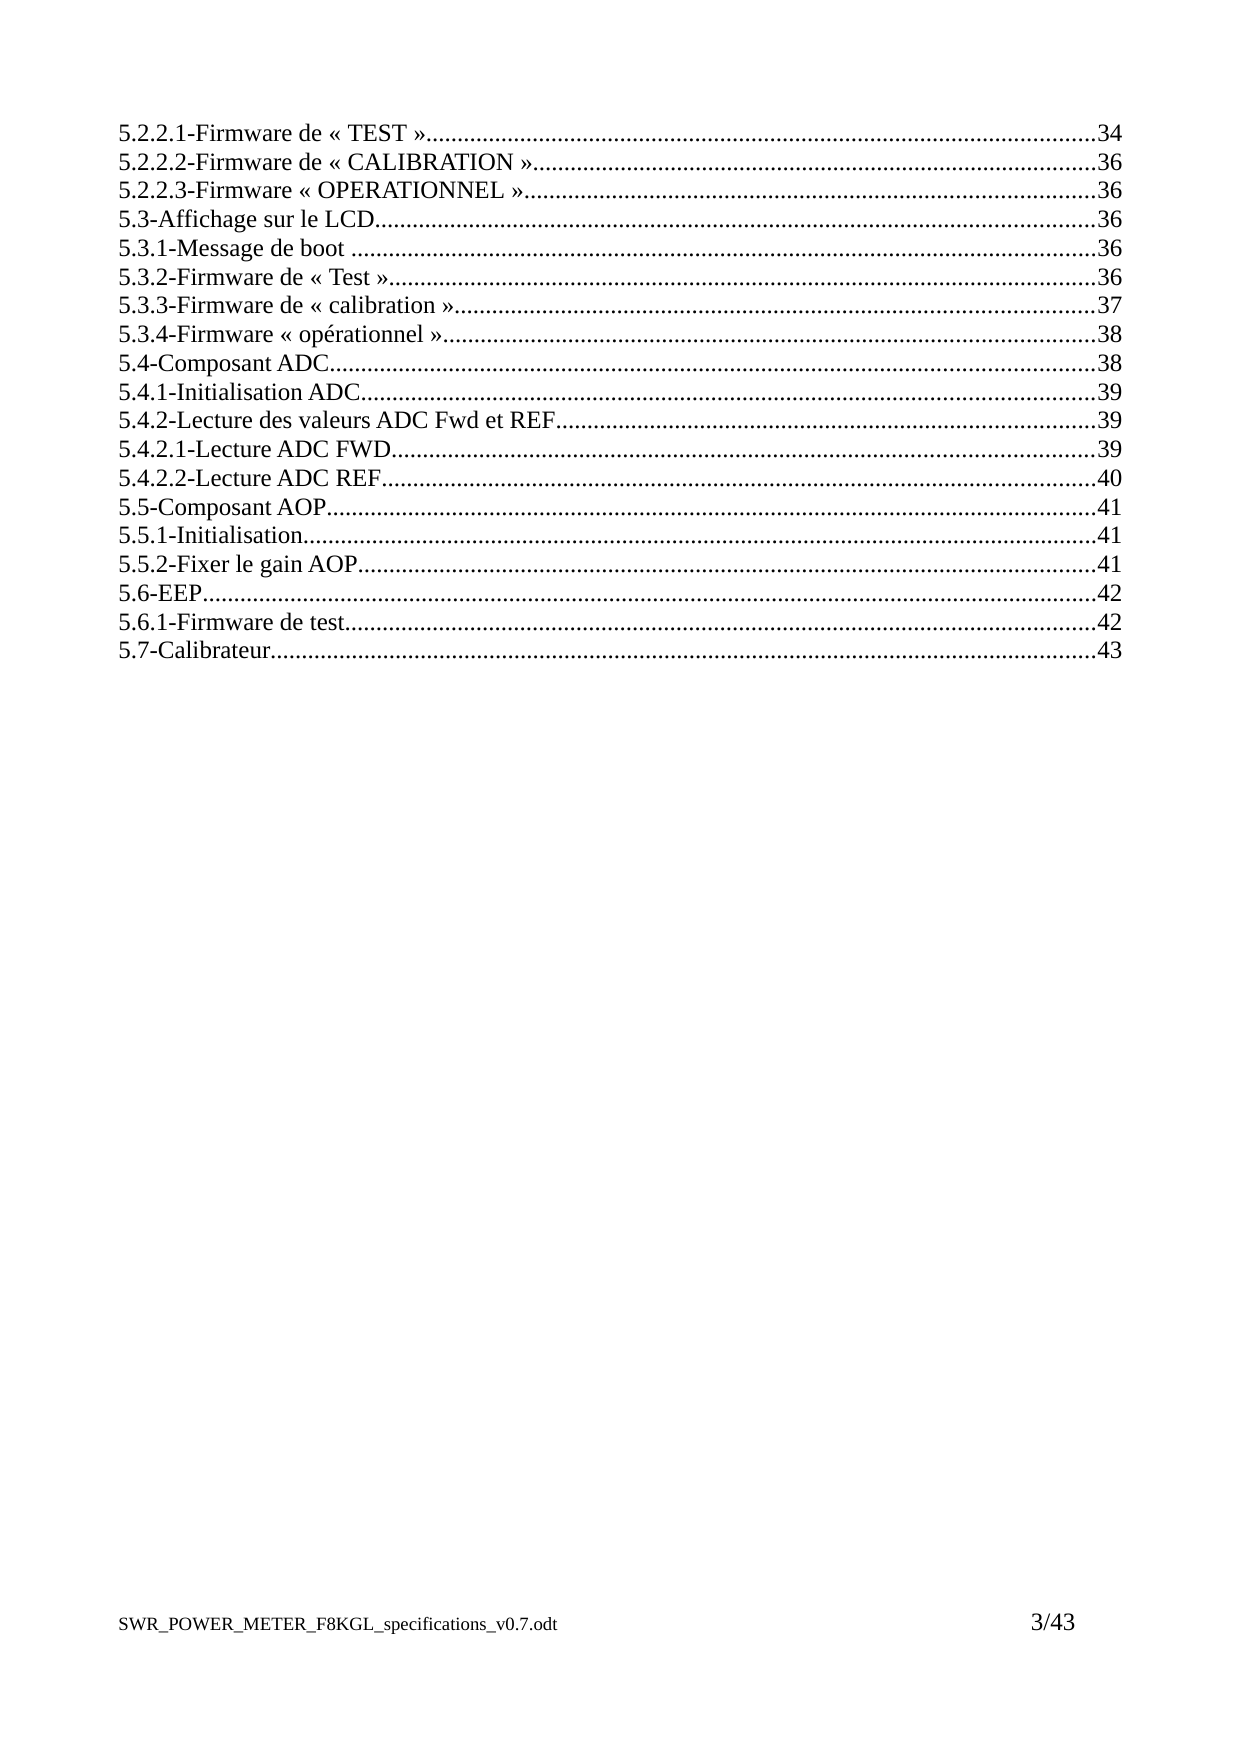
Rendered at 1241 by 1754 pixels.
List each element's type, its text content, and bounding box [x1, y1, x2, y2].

text 5.3.1-Message de boot 36 [118, 233, 1122, 262]
text 5.2.2.3-Firmware « OPERATIONNEL » 36 [118, 176, 1122, 204]
text 5.4-Composant ADC 38 [118, 348, 1122, 377]
text 5.5.2-Fixer le gain AOP 41 [118, 549, 1122, 578]
text 5.4.1-Initialisation ADC 39 [118, 377, 1122, 406]
text 5.2.2.1-Firmware de « TEST » 34 [118, 118, 1122, 147]
text 5.5.1-Initialisation 41 [118, 521, 1122, 549]
text 5.3.4-Firmware « opérationnel » 38 [118, 319, 1122, 348]
text 5.4.2-Lecture des valeurs ADC Fwd et REF 39 [118, 406, 1122, 434]
text 5.6.1-Firmware de test 42 [118, 607, 1122, 636]
text 5.6-EEP 42 [118, 578, 1122, 607]
text 5.3-Affichage sur le LCD 36 [118, 204, 1122, 233]
text 5.7-Calibrateur 43 [118, 636, 1122, 664]
text 5.5-Composant AOP 41 [118, 492, 1122, 521]
text 5.2.2.2-Firmware de « CALIBRATION » 36 [118, 147, 1122, 176]
text 5.3.3-Firmware de « calibration » 37 [118, 291, 1122, 319]
text 5.4.2.2-Lecture ADC REF 40 [118, 463, 1122, 492]
text 5.4.2.1-Lecture ADC FWD 39 [118, 434, 1122, 463]
text 5.3.2-Firmware de « Test » 36 [118, 262, 1122, 291]
